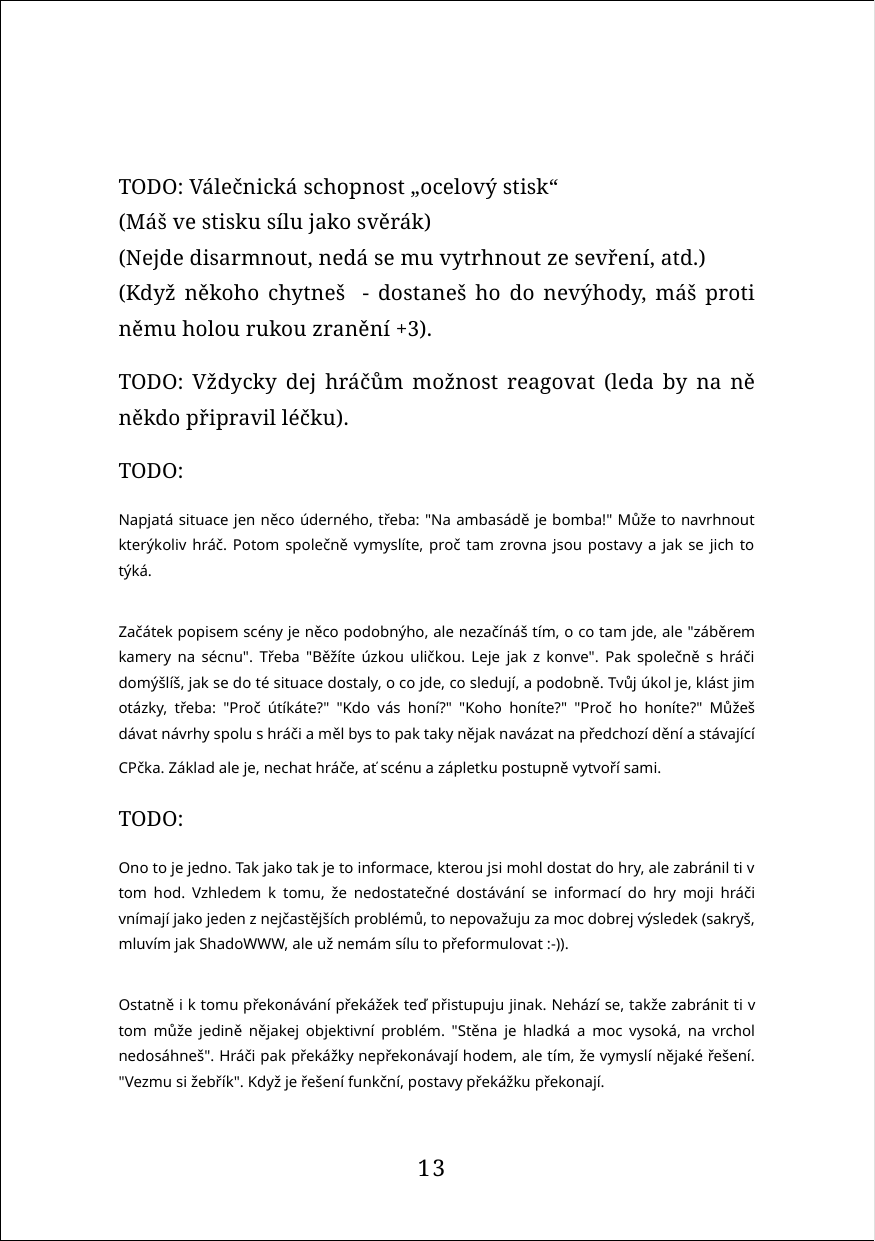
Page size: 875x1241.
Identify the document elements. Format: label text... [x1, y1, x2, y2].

text TODO: Vždycky dej hráčům možnost reagovat (leda by na ně někdo připravil léčku). [118, 367, 756, 431]
text TODO: [118, 456, 756, 484]
text Napjatá situace jen něco úderného, třeba: "Na ambasádě je bomba!" Může to navrhnout kterýkoliv hráč. Potom společně vymyslíte, proč tam zrovna jsou postavy a jak se jich to týká. Začátek popisem scény je něco podobnýho, ale nezačínáš tím, o co tam jde, ale "záběrem kamery na sécnu". Třeba "Běžíte úzkou uličkou. Leje jak z konve". Pak společně s hráči domýšlíš, jak se do té situace dostaly, o co jde, co sledují, a podobně. Tvůj úkol je, klást jim otázky, třeba: "Proč útíkáte?" "Kdo vás honí?" "Koho honíte?" "Proč ho honíte?" Můžeš dávat návrhy spolu s hráči a měl bys to pak taky nějak navázat na předchozí dění a stávající CPčka. Základ ale je, nechat hráče, ať scénu a zápletku postupně vytvoří sami. [118, 509, 756, 779]
text TODO: [118, 804, 756, 832]
text TODO: Válečnická schopnost „ocelový stisk“ (Máš ve stisku sílu jako svěrák) (Nejde disarmnout, nedá se mu vytrhnout ze sevření, atd.) (Když někoho chytneš - dostaneš ho do nevýhody, máš proti němu holou rukou zranění +3). [118, 172, 756, 342]
text Ono to je jedno. Tak jako tak je to informace, kterou jsi mohl dostat do hry, ale zabránil ti v tom hod. Vzhledem k tomu, že nedostatečné dostávání se informací do hry moji hráči vnímají jako jeden z nejčastějších problémů, to nepovažuju za moc dobrej výsledek (sakryš, mluvím jak ShadoWWW, ale už nemám sílu to přeformulovat :-)). Ostatně i k tomu překonávání překážek teď přistupuju jinak. Nehází se, takže zabránit ti v tom může jedině nějakej objektivní problém. "Stěna je hladká a moc vysoká, na vrchol nedosáhneš". Hráči pak překážky nepřekonávají hodem, ale tím, že vymyslí nějaké řešení. "Vezmu si žebřík". Když je řešení funkční, postavy překážku překonají. [118, 857, 756, 1092]
